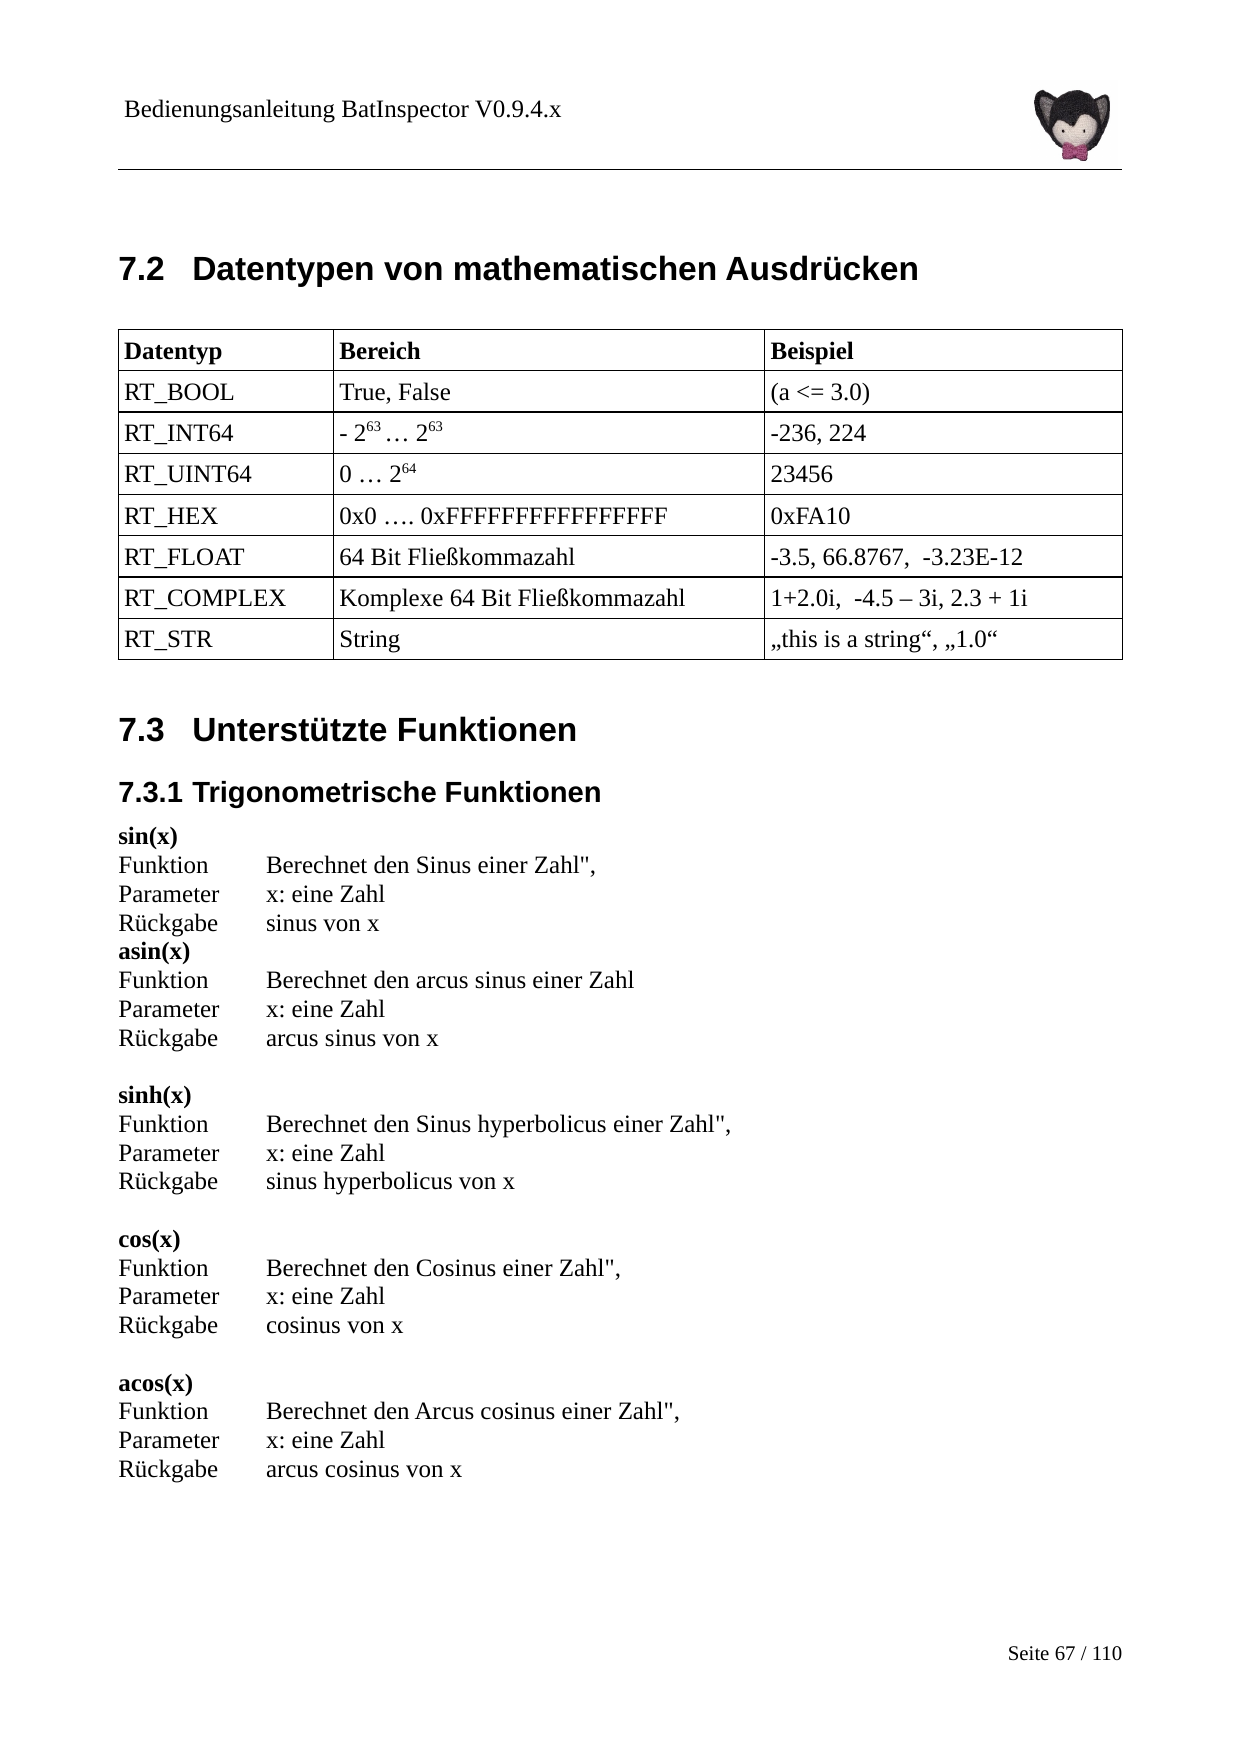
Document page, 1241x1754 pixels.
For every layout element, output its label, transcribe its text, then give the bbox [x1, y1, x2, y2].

subtitle Trigonometrische Funktionen [118, 775, 1122, 809]
table_cell 1+2.0i, -4.5 – 3i, 2.3 + 1i [765, 578, 1122, 618]
table_cell 0x0 …. 0xFFFFFFFFFFFFFFFF [334, 495, 764, 535]
table_header Beispiel [765, 330, 1122, 370]
text Funktion Berechnet den Sinus einer Zahl", [118, 850, 1122, 879]
table_cell RT_UINT64 [119, 454, 333, 494]
table_cell String [334, 619, 764, 659]
picture [1030, 80, 1119, 169]
text sin(x) [118, 821, 1122, 850]
text Rückgabe cosinus von x [118, 1310, 1122, 1339]
table_cell 23456 [765, 454, 1122, 494]
table_cell „this is a string“, „1.0“ [765, 619, 1122, 659]
table_cell -236, 224 [765, 413, 1122, 453]
text Funktion Berechnet den arcus sinus einer Zahl [118, 965, 1122, 994]
table_cell 0xFA10 [765, 495, 1122, 535]
table_cell Komplexe 64 Bit Fließkommazahl [334, 578, 764, 618]
text Parameter x: eine Zahl [118, 879, 1122, 908]
table_cell True, False [334, 371, 764, 411]
table_cell RT_HEX [119, 495, 333, 535]
table_cell 64 Bit Fließkommazahl [334, 536, 764, 576]
text Funktion Berechnet den Arcus cosinus einer Zahl", [118, 1396, 1122, 1425]
table_cell - 263 … 263 [334, 413, 764, 453]
text sinh(x) [118, 1080, 1122, 1109]
table_cell RT_COMPLEX [119, 578, 333, 618]
subtitle Unterstützte Funktionen [118, 709, 1122, 748]
table_header Bereich [334, 330, 764, 370]
text Parameter x: eine Zahl [118, 1138, 1122, 1166]
text cos(x) [118, 1224, 1122, 1253]
table_cell RT_BOOL [119, 371, 333, 411]
text Parameter x: eine Zahl [118, 1425, 1122, 1454]
text asin(x) [118, 936, 1122, 965]
text Funktion Berechnet den Cosinus einer Zahl", [118, 1253, 1122, 1281]
table_header Datentyp [119, 330, 333, 370]
subtitle Datentypen von mathematischen Ausdrücken [118, 249, 1122, 288]
table_cell -3.5, 66.8767, -3.23E-12 [765, 536, 1122, 576]
text Parameter x: eine Zahl [118, 1281, 1122, 1310]
text Rückgabe arcus sinus von x [118, 1023, 1122, 1051]
text Rückgabe sinus von x [118, 908, 1122, 936]
text Rückgabe sinus hyperbolicus von x [118, 1166, 1122, 1195]
table_cell RT_FLOAT [119, 536, 333, 576]
text Funktion Berechnet den Sinus hyperbolicus einer Zahl", [118, 1109, 1122, 1138]
text Rückgabe arcus cosinus von x [118, 1454, 1122, 1483]
text acos(x) [118, 1368, 1122, 1396]
table_cell RT_INT64 [119, 413, 333, 453]
table_cell (a <= 3.0) [765, 371, 1122, 411]
table_cell RT_STR [119, 619, 333, 659]
table_cell 0 … 264 [334, 454, 764, 494]
text Parameter x: eine Zahl [118, 994, 1122, 1023]
